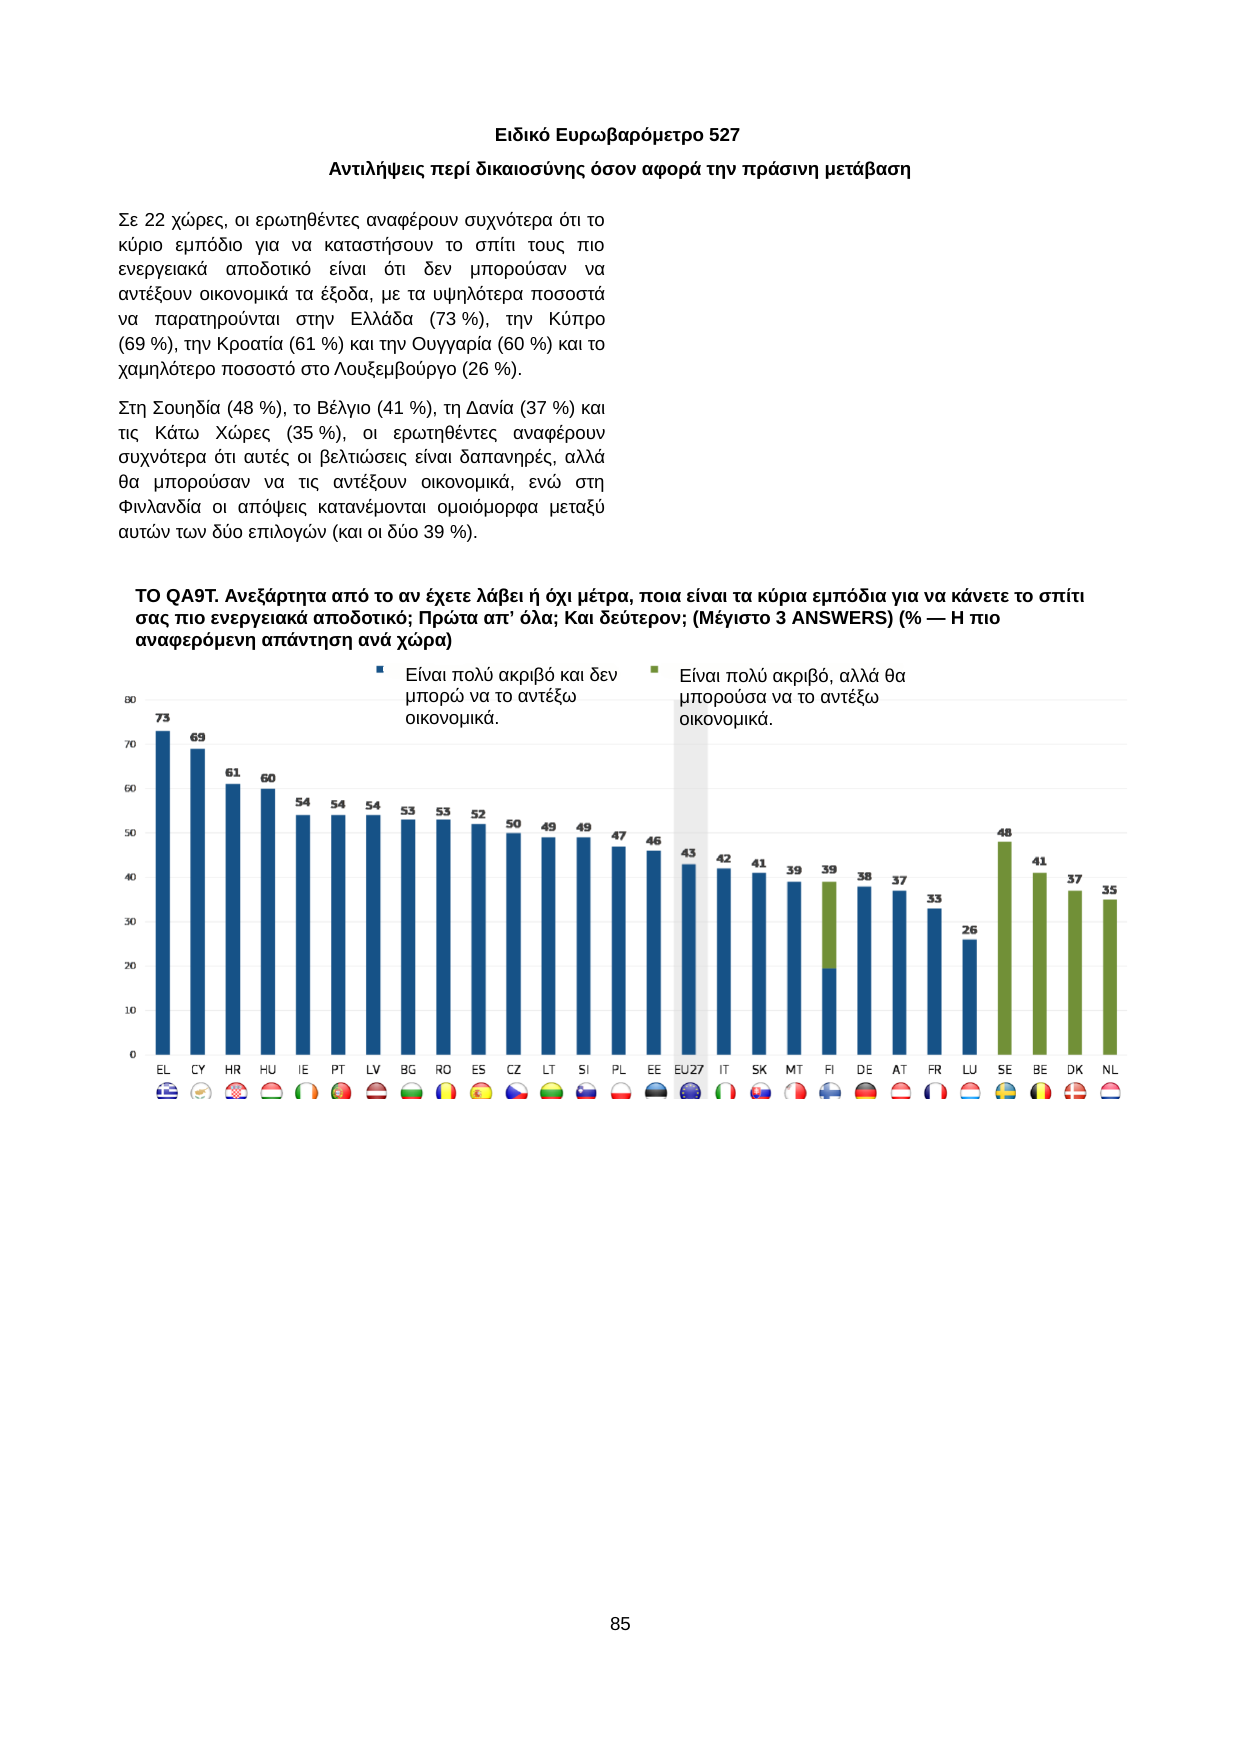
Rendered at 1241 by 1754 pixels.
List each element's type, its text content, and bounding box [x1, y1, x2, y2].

picture [118, 663, 1128, 1099]
text Στη Σουηδία (48 %), το Βέλγιο (41 %), τη Δανία (37 %) και τις Κάτω Χώρες (35 %), οι ερωτηθέντες αναφέρουν συχνότερα ότι αυτές οι βελτιώσεις είναι δαπανηρές, αλλά θα μπορούσαν να τις αντέξουν οικονομικά, ενώ στη Φινλανδία οι απόψεις κατανέμονται ομοιόμορφα μεταξύ αυτών των δύο επιλογών (και οι δύο 39 %). [118, 397, 605, 542]
text Σε 22 χώρες, οι ερωτηθέντες αναφέρουν συχνότερα ότι το κύριο εμπόδιο για να καταστήσουν το σπίτι τους πιο ενεργειακά αποδοτικό είναι ότι δεν μπορούσαν να αντέξουν οικονομικά τα έξοδα, με τα υψηλότερα ποσοστά να παρατηρούνται στην Ελλάδα (73 %), την Κύπρο (69 %), την Κροατία (61 %) και την Ουγγαρία (60 %) και το χαμηλότερο ποσοστό στο Λουξεμβούργο (26 %). [118, 208, 605, 379]
